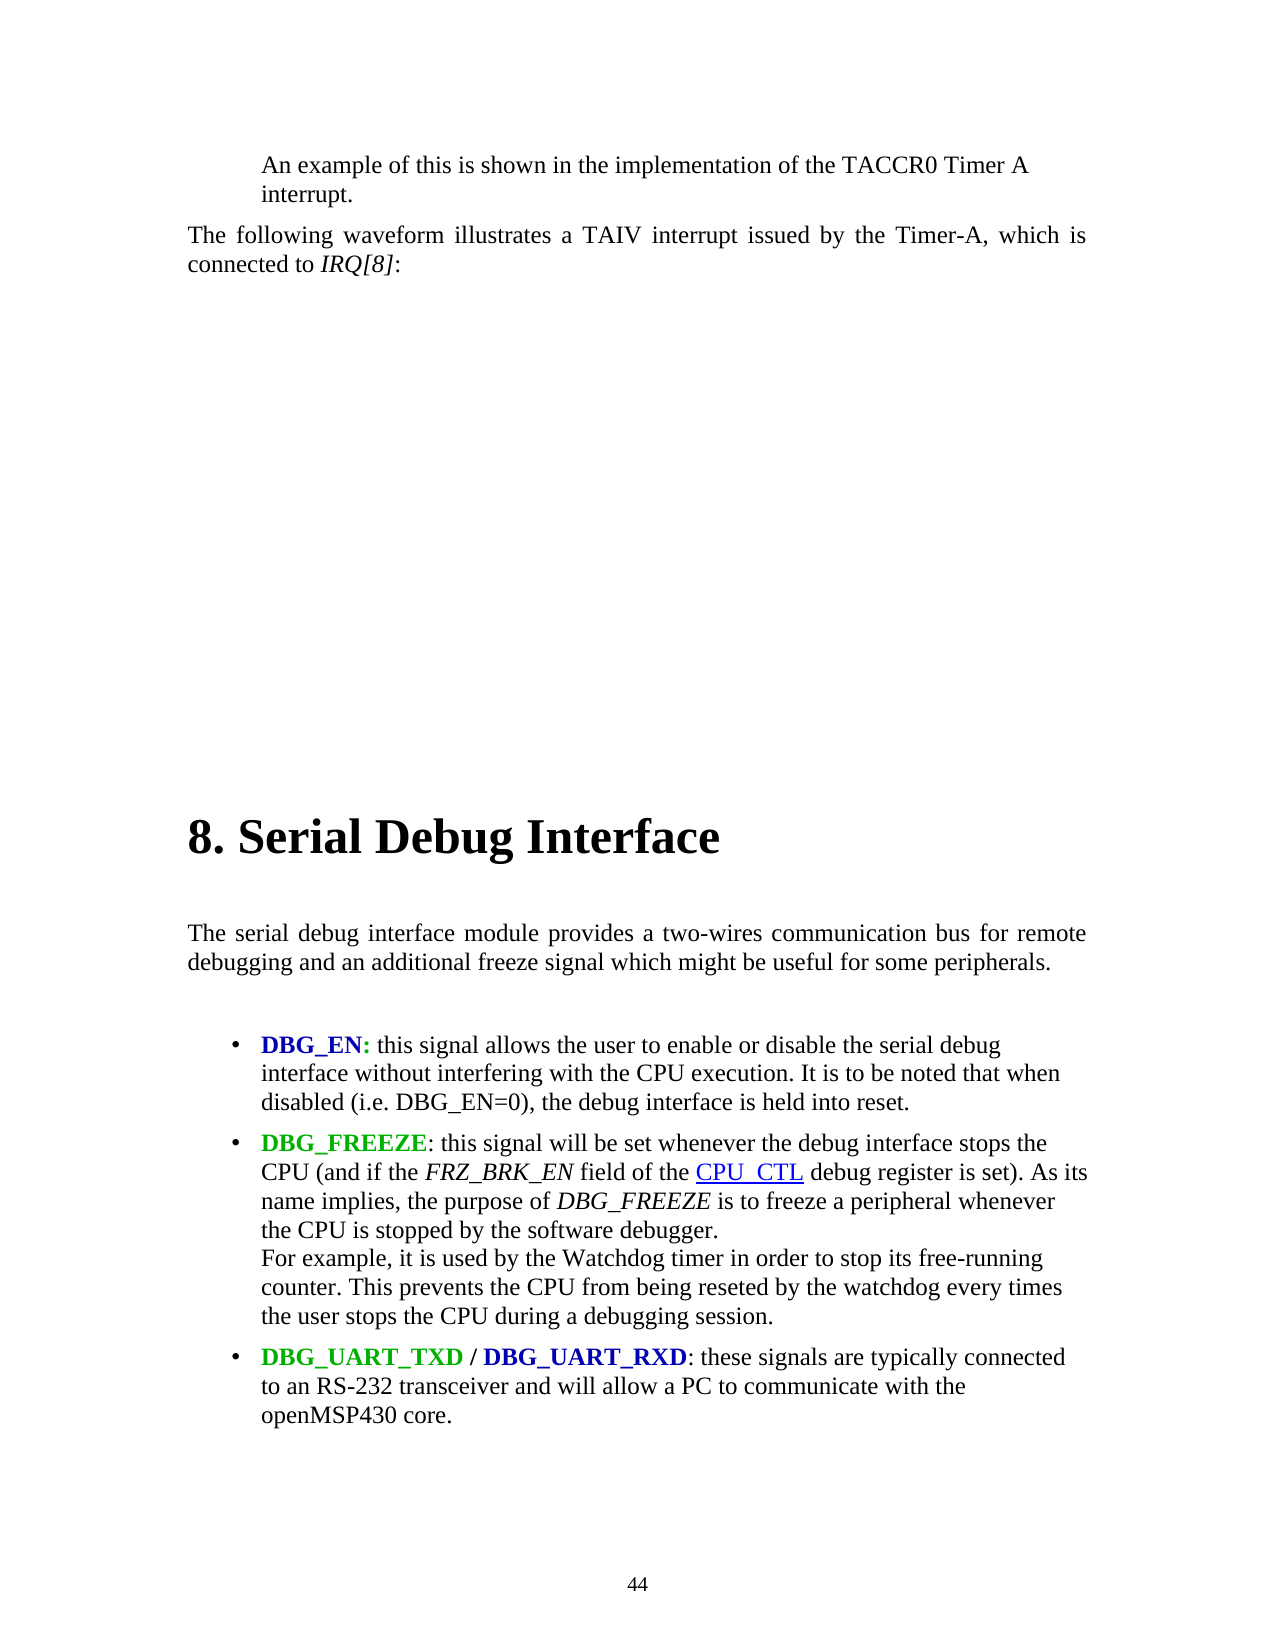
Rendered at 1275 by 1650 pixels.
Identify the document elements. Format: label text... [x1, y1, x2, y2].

text The following waveform illustrates a TAIV interrupt issued by the Timer-A, which is connected to IRQ[8]: [187, 220, 1088, 277]
text The serial debug interface module provides a two-wires communication bus for remote debugging and an additional freeze signal which might be useful for some peripherals. [187, 918, 1088, 976]
list An example of this is shown in the implementation of the TACCR0 Timer A interrupt. [231, 150, 1088, 207]
text 8. Serial Debug Interface [187, 807, 1088, 865]
list DBG_EN: this signal allows the user to enable or disable the serial debug interface without interfering with the CPU execution. It is to be noted that when disabled (i.e. DBG_EN=0), the debug interface is held into reset. [231, 1030, 1088, 1116]
list DBG_FREEZE: this signal will be set whenever the debug interface stops the CPU (and if the FRZ_BRK_EN field of the CPU_CTL debug register is set). As its name implies, the purpose of DBG_FREEZE is to freeze a peripheral whenever the CPU is stopped by the software debugger. For example, it is used by the Watchdog timer in order to stop its free-running counter. This prevents the CPU from being reseted by the watchdog every times the user stops the CPU during a debugging session. [231, 1128, 1088, 1330]
list DBG_UART_TXD / DBG_UART_RXD: these signals are typically connected to an RS-232 transceiver and will allow a PC to communicate with the openMSP430 core. [231, 1342, 1088, 1428]
